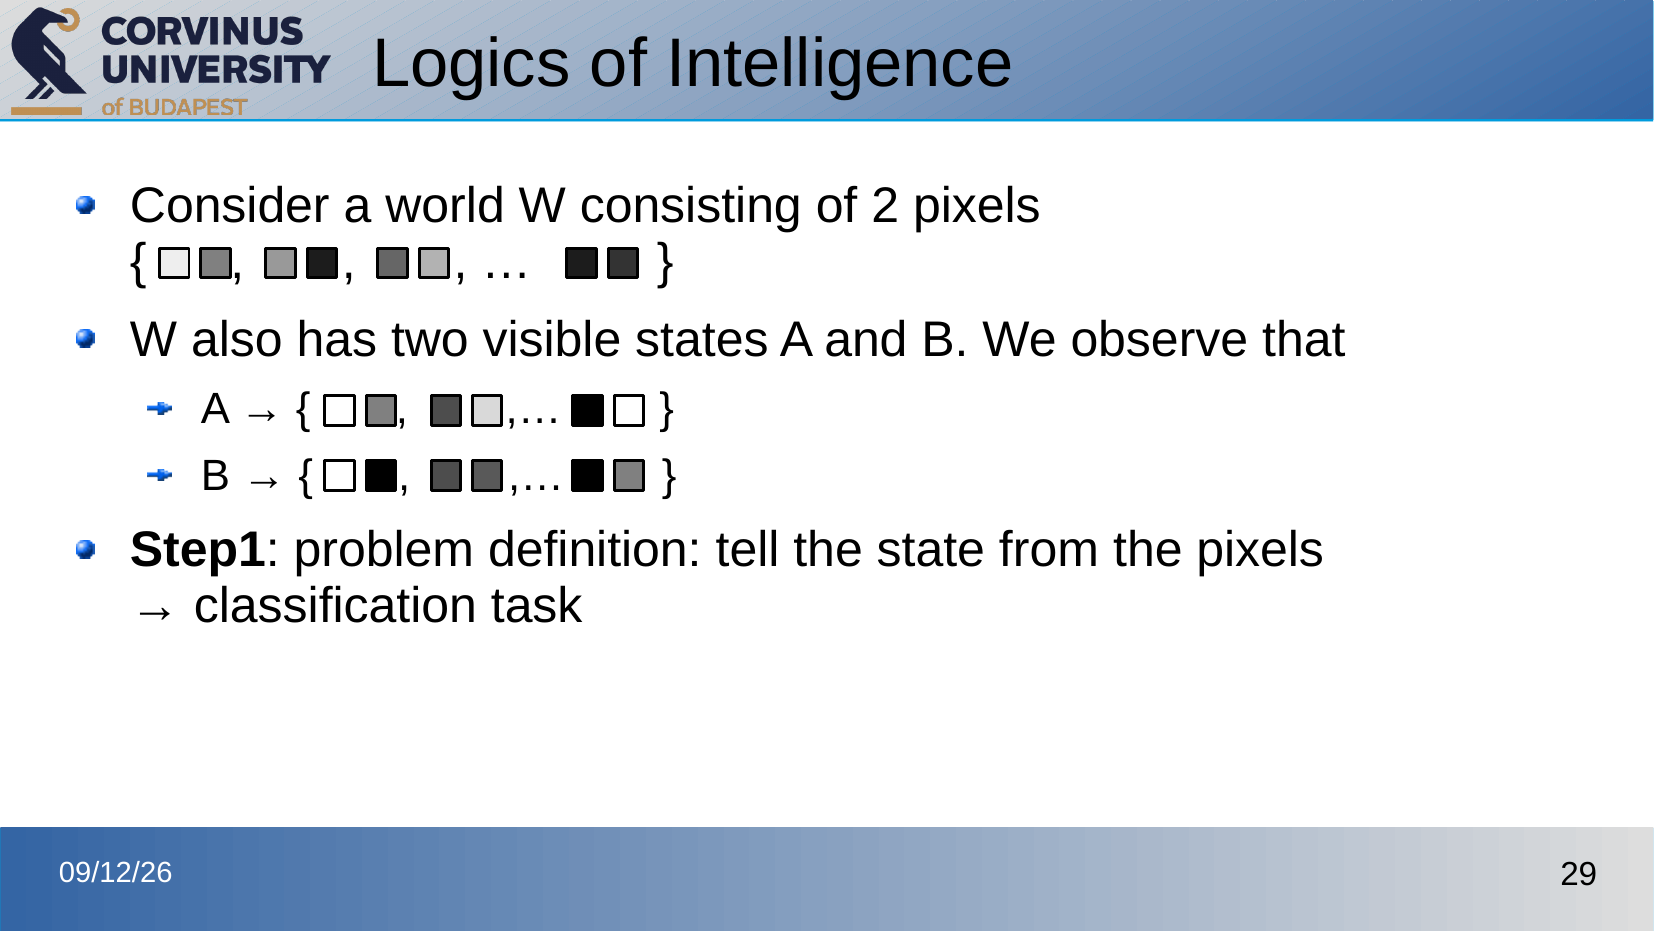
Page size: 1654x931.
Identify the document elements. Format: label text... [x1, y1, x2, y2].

text_box [324, 460, 355, 491]
text_box [366, 395, 396, 426]
text_box [472, 460, 502, 491]
text_box [377, 248, 408, 278]
text_box [419, 248, 449, 278]
text_box [265, 248, 296, 278]
text_box [572, 395, 603, 426]
text_box [614, 460, 644, 491]
text_box [472, 395, 502, 426]
text_box [614, 395, 644, 426]
picture [11, 7, 331, 115]
text_box [431, 460, 461, 491]
text_box [200, 248, 231, 278]
text_box [366, 460, 396, 491]
text_box [572, 460, 603, 491]
text_box [324, 395, 355, 426]
text_box [431, 395, 461, 426]
text_box [159, 248, 189, 278]
text_box [608, 248, 638, 278]
title Logics of Intelligence [372, 23, 1625, 103]
list Consider a world W consisting of 2 pixels { , , , … } W also has two visible states A and B. We observe that A → { , ,… } B → { , ,… } Step1: problem definition: tell the state from the pixels → classification task [59, 177, 1595, 768]
text_box [566, 248, 597, 278]
text_box [307, 248, 337, 278]
